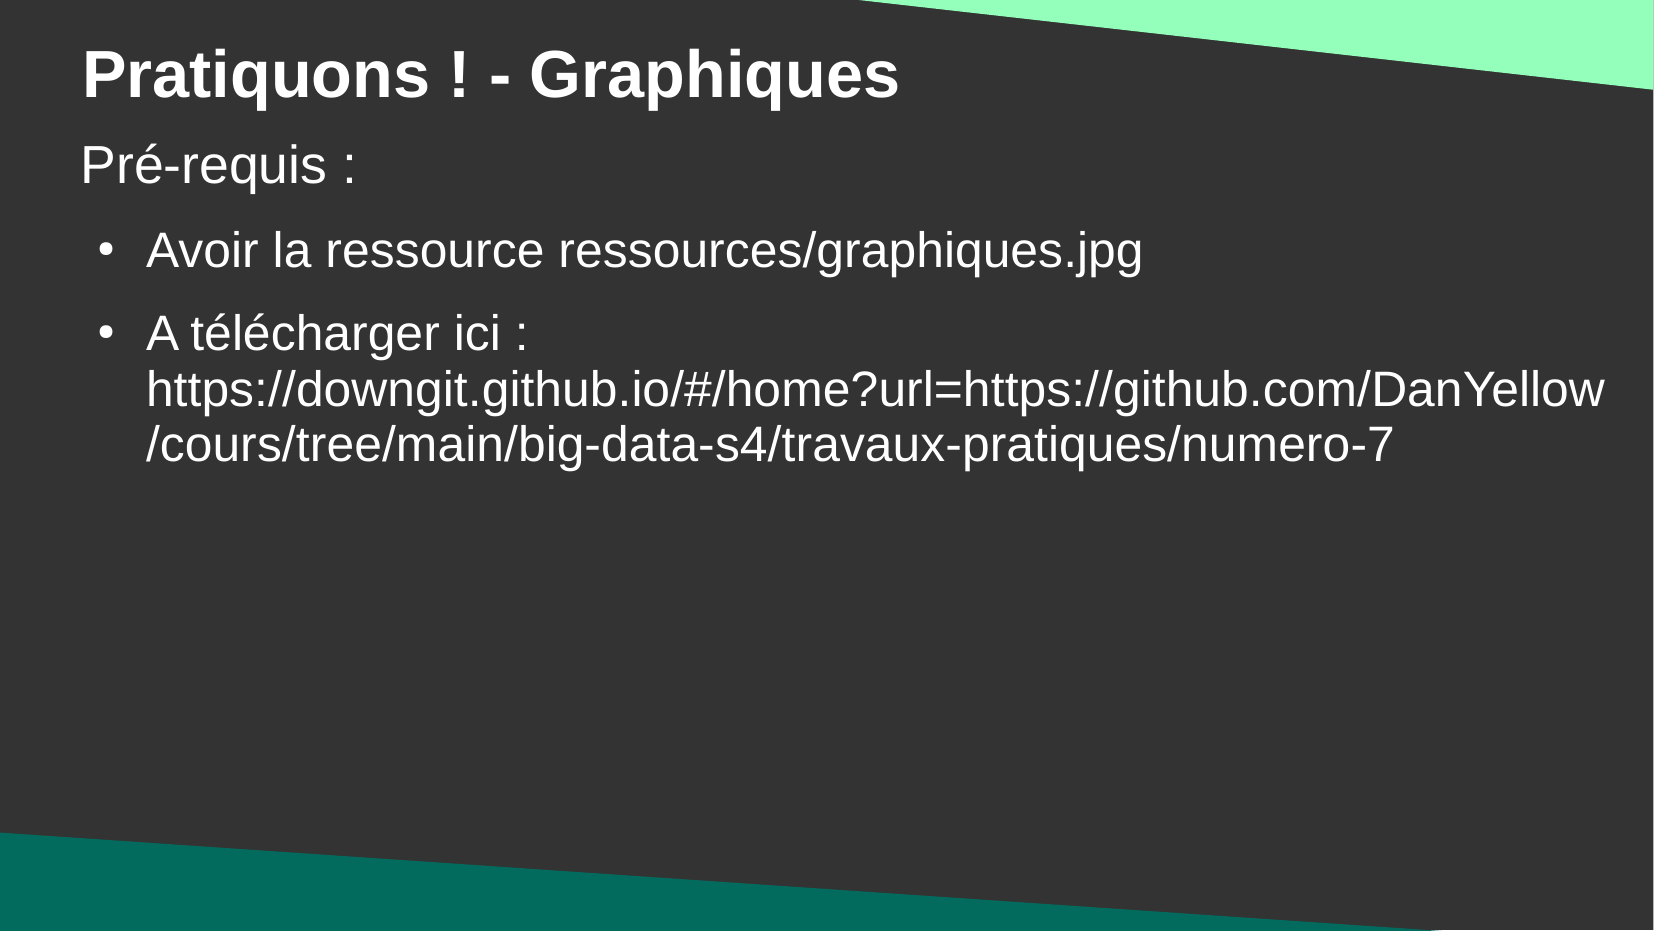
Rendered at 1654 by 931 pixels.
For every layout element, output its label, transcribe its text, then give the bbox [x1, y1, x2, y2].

text_box [858, 0, 1654, 90]
list Pré-requis : Avoir la ressource ressources/graphiques.jpg A télécharger ici : https://downgit.github.io/#/home?url=https://github.com/DanYellow/cours/tree/main/big-data-s4/travaux-pratiques/numero-7 [80, 135, 1620, 473]
title Pratiquons ! - Graphiques [82, 37, 1571, 114]
